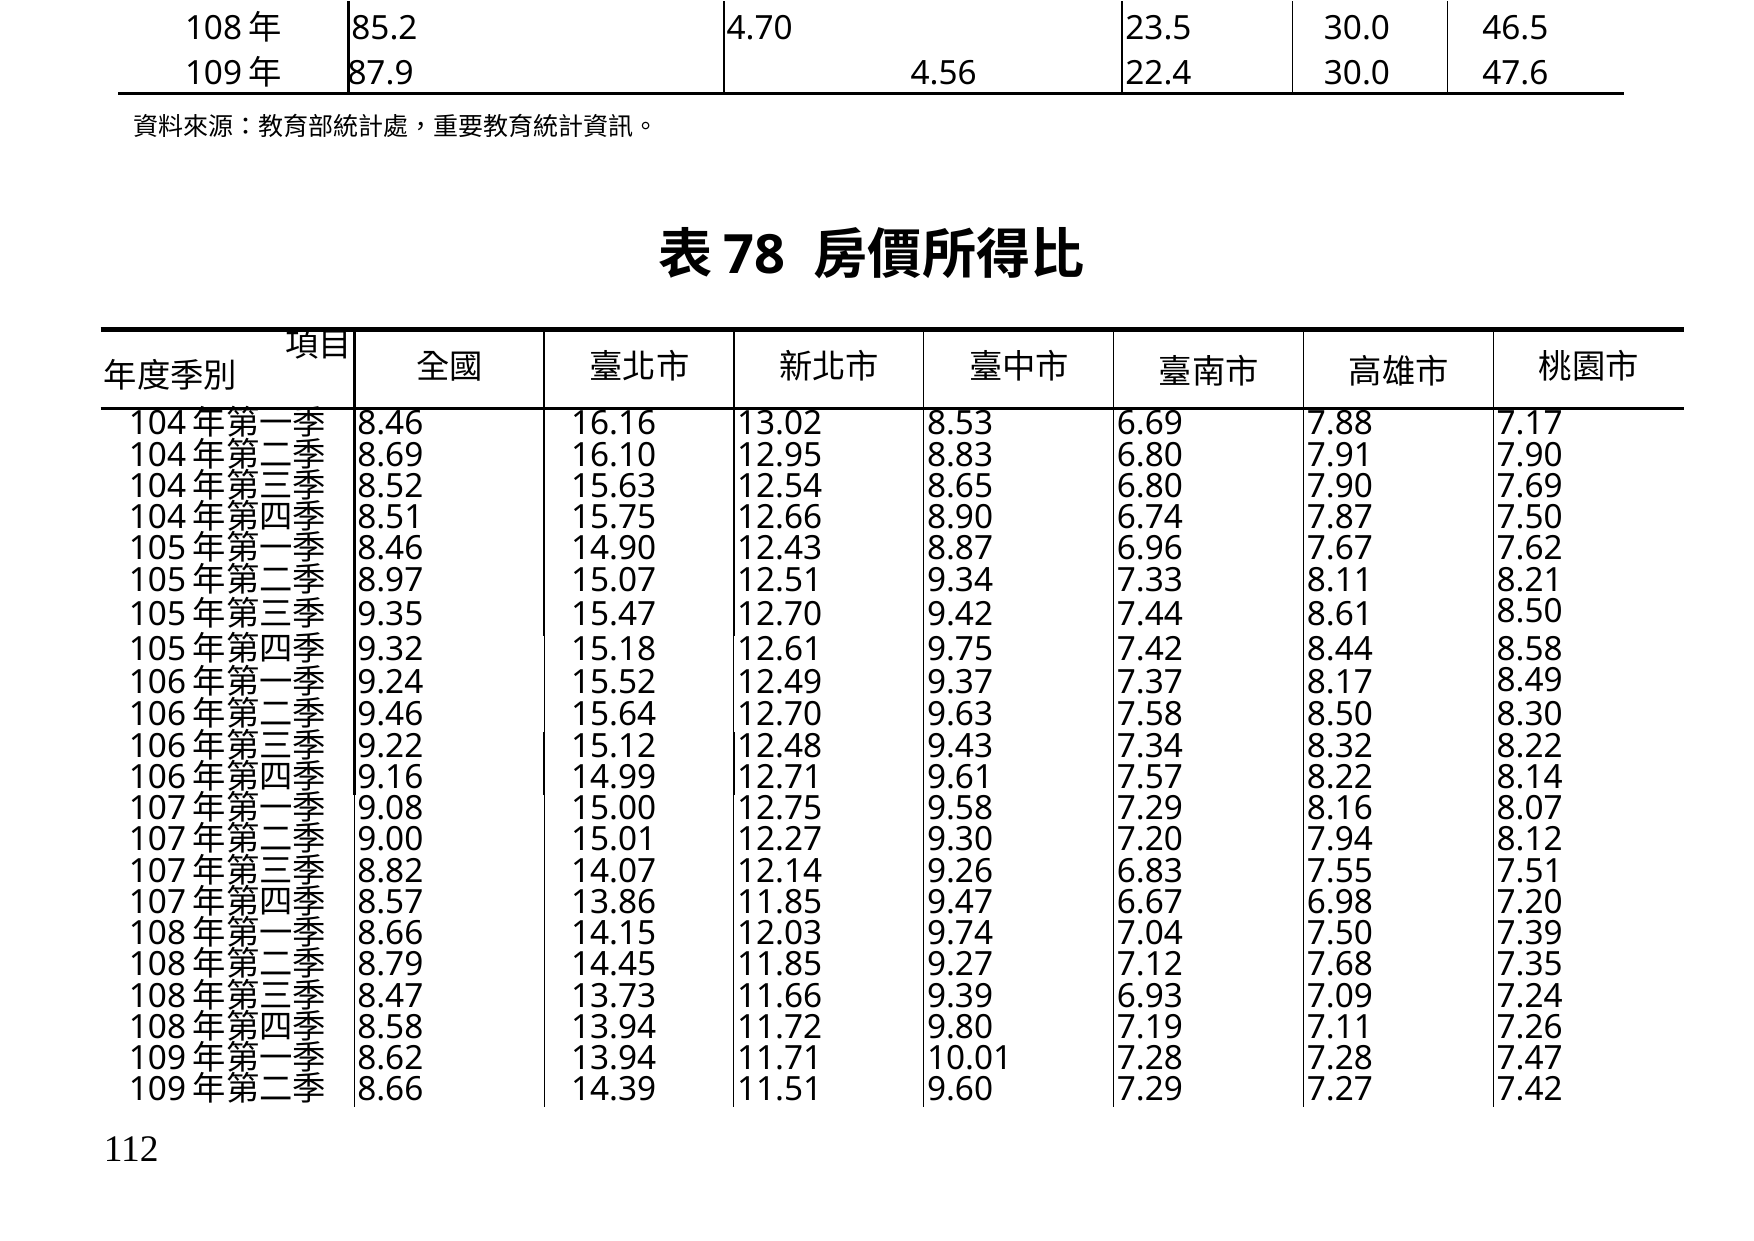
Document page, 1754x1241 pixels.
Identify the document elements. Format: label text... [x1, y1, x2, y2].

table_cell 15.12 14.99 [545, 732, 733, 794]
table_cell 7.27 [1304, 1076, 1493, 1107]
table_cell 87.9 [350, 55, 723, 92]
table_cell 46.5 [1448, 1, 1624, 54]
table_cell 8.61 [1304, 597, 1493, 636]
table_cell 4.56 [725, 55, 1121, 92]
table_cell 8.17 [1304, 667, 1493, 701]
table_header 臺中市 [924, 332, 1113, 407]
table_cell 8.44 [1304, 636, 1493, 667]
table_cell 15.75 [545, 504, 733, 535]
table_cell 105年第二季 [101, 566, 353, 597]
table_cell 104年第一季 104年第二季 104年第三季 [101, 410, 353, 503]
table_cell 9.47 [924, 888, 1113, 919]
table_cell 7.17 7.90 7.69 [1494, 410, 1683, 503]
table_header 項目 年度季別 [101, 332, 353, 407]
table_cell 8.57 [355, 888, 544, 919]
table_cell 9.42 [924, 597, 1113, 636]
table_cell 15.64 [545, 701, 733, 732]
table_cell 8.87 [924, 535, 1113, 566]
table_cell 6.83 [1114, 857, 1303, 888]
table_cell 105年第四季 [101, 636, 353, 667]
table_cell 8.50 [1494, 597, 1683, 636]
table_cell 8.66 [355, 920, 544, 951]
table_cell 7.42 [1114, 636, 1303, 667]
table_header 臺北市 [545, 332, 733, 407]
table_cell 7.58 [1114, 701, 1303, 732]
table_cell 30.0 [1293, 55, 1447, 92]
table_cell 12.48 12.71 [735, 732, 923, 794]
table_cell 8.82 [355, 857, 544, 888]
table_cell 8.30 [1494, 701, 1683, 732]
table_cell 9.60 [924, 1076, 1113, 1107]
table_cell 7.44 [1114, 597, 1303, 636]
table_cell 15.47 [545, 597, 733, 636]
table_cell 11.72 11.71 [734, 1013, 923, 1076]
table_cell 8.11 [1304, 566, 1493, 597]
table_cell 7.29 7.20 [1114, 795, 1303, 857]
table_cell 7.26 7.47 [1494, 1013, 1683, 1076]
table_cell 108年第二季 108年第三季 [101, 951, 354, 1013]
table_cell 9.34 [924, 566, 1113, 597]
table_cell 6.74 [1114, 504, 1303, 535]
table_cell 14.45 13.73 [545, 951, 733, 1013]
table_cell 7.67 [1304, 535, 1493, 566]
table_cell 9.26 [924, 857, 1113, 888]
table_cell 12.75 12.27 [734, 795, 923, 857]
table_cell 12.03 [734, 920, 923, 951]
table_cell 47.6 [1448, 55, 1624, 92]
table_cell 7.12 6.93 [1114, 951, 1303, 1013]
table_cell 109年第二季 [101, 1076, 354, 1107]
table_header 全國 [356, 332, 543, 407]
table_header 高雄市 [1304, 332, 1493, 407]
table_cell 9.43 9.61 [924, 732, 1113, 794]
table_cell 8.46 8.69 8.52 [356, 410, 543, 503]
table_cell 7.50 [1304, 920, 1493, 951]
table_cell 6.69 6.80 6.80 [1114, 410, 1303, 503]
table_cell 13.94 13.94 [545, 1013, 733, 1076]
table_cell 12.49 [734, 667, 923, 701]
table_cell 16.16 16.10 15.63 [545, 410, 733, 503]
table_cell 106年第三季 106年第四季 [101, 732, 353, 794]
table_cell 7.68 7.09 [1304, 951, 1493, 1013]
table_cell 6.98 [1304, 888, 1493, 919]
table_cell 9.74 [924, 920, 1113, 951]
table_cell 9.75 [924, 636, 1113, 667]
table_cell 30.0 [1293, 1, 1447, 54]
table_cell 13.02 12.95 12.54 [735, 410, 923, 503]
table_cell 85.2 [350, 1, 723, 54]
table_cell 7.20 [1494, 888, 1683, 919]
table_cell 8.07 8.12 [1494, 795, 1683, 857]
table_cell 11.85 11.66 [734, 951, 923, 1013]
table_cell 7.55 [1304, 857, 1493, 888]
table_cell 14.15 [545, 920, 733, 951]
table_cell 9.37 [924, 667, 1113, 701]
table_cell 12.70 [734, 701, 923, 732]
table_cell 9.80 10.01 [924, 1013, 1113, 1076]
table_cell 8.66 [355, 1076, 544, 1107]
table_cell 12.66 [735, 504, 923, 535]
table_cell 8.21 [1494, 566, 1683, 597]
table_cell 9.46 [356, 701, 544, 732]
table_cell 108年 [118, 1, 347, 54]
table_cell 7.34 7.57 [1114, 732, 1303, 794]
table_cell 7.51 [1494, 857, 1683, 888]
table_cell 12.61 [734, 636, 923, 667]
table_cell 13.86 [545, 888, 733, 919]
table_cell 7.62 [1494, 535, 1683, 566]
table_cell 9.24 [356, 667, 544, 701]
table_cell 106年第一季 [101, 667, 353, 701]
table_cell 9.32 [356, 636, 544, 667]
table_cell 8.58 [1494, 636, 1683, 667]
table_cell 22.4 [1123, 55, 1292, 92]
table_cell 107年第四季 [101, 888, 354, 919]
table_cell 8.49 [1494, 667, 1683, 701]
table_cell 105年第三季 [101, 597, 353, 636]
table_cell 15.00 15.01 [545, 795, 733, 857]
table_cell 106年第二季 [101, 701, 353, 732]
table_cell 8.97 [356, 566, 543, 597]
table_cell 7.87 [1304, 504, 1493, 535]
table_cell 14.07 [545, 857, 733, 888]
table_cell 7.39 [1494, 920, 1683, 951]
table_cell 9.63 [924, 701, 1113, 732]
table_cell 104年第四季 [101, 504, 353, 535]
table_cell 8.50 [1304, 701, 1493, 732]
table_cell 12.51 [735, 566, 923, 597]
table_cell 15.07 [545, 566, 733, 597]
table_cell 8.53 8.83 8.65 [924, 410, 1113, 503]
table_cell 7.42 [1494, 1076, 1683, 1107]
table_cell 108年第一季 [101, 920, 354, 951]
table_header 新北市 [735, 332, 923, 407]
table_cell 8.51 [356, 504, 543, 535]
table_cell 15.52 [545, 667, 733, 701]
text 資料來源：教育部統計處，重要教育統計資訊。 [133, 106, 1554, 143]
table_cell 8.46 [356, 535, 543, 566]
table_cell 7.33 [1114, 566, 1303, 597]
table_cell 107年第三季 [101, 857, 354, 888]
table_cell 7.50 [1494, 504, 1683, 535]
table_cell 7.88 7.91 7.90 [1304, 410, 1493, 503]
table_cell 108年第四季 109年第一季 [101, 1013, 354, 1076]
subtitle 表78 房價所得比 [103, 193, 1639, 306]
table_cell 7.04 [1114, 920, 1303, 951]
table_cell 9.35 [356, 597, 543, 636]
table_header 臺南市 [1114, 332, 1303, 407]
table_cell 9.58 9.30 [924, 795, 1113, 857]
table_header 桃園市 [1494, 332, 1683, 407]
table_cell 11.51 [734, 1076, 923, 1107]
table_cell 7.35 7.24 [1494, 951, 1683, 1013]
table_cell 7.19 7.28 [1114, 1013, 1303, 1076]
table_cell 9.27 9.39 [924, 951, 1113, 1013]
table_cell 11.85 [734, 888, 923, 919]
table_cell 12.70 [735, 597, 923, 636]
table_cell 7.11 7.28 [1304, 1013, 1493, 1076]
table_cell 8.32 8.22 [1304, 732, 1493, 794]
table_cell 12.43 [735, 535, 923, 566]
table_cell 14.39 [545, 1076, 733, 1107]
table_cell 15.18 [545, 636, 733, 667]
table_cell 9.08 9.00 [355, 795, 544, 857]
table_cell 8.58 8.62 [355, 1013, 544, 1076]
table_cell 8.79 8.47 [355, 951, 544, 1013]
table_cell 7.37 [1114, 667, 1303, 701]
table_cell 6.67 [1114, 888, 1303, 919]
table_cell 14.90 [545, 535, 733, 566]
table_cell 7.29 [1114, 1076, 1303, 1107]
table_cell 105年第一季 [101, 535, 353, 566]
table_cell 8.90 [924, 504, 1113, 535]
table_cell 9.22 9.16 [356, 732, 543, 794]
table_cell 8.16 7.94 [1304, 795, 1493, 857]
table_cell 23.5 [1123, 1, 1292, 54]
table_cell 4.70 [725, 1, 1121, 54]
table_cell 109年 [118, 55, 347, 92]
table_cell 6.96 [1114, 535, 1303, 566]
table_cell 8.22 8.14 [1494, 732, 1683, 794]
table_cell 107年第一季 107年第二季 [101, 795, 354, 857]
table_cell 12.14 [734, 857, 923, 888]
